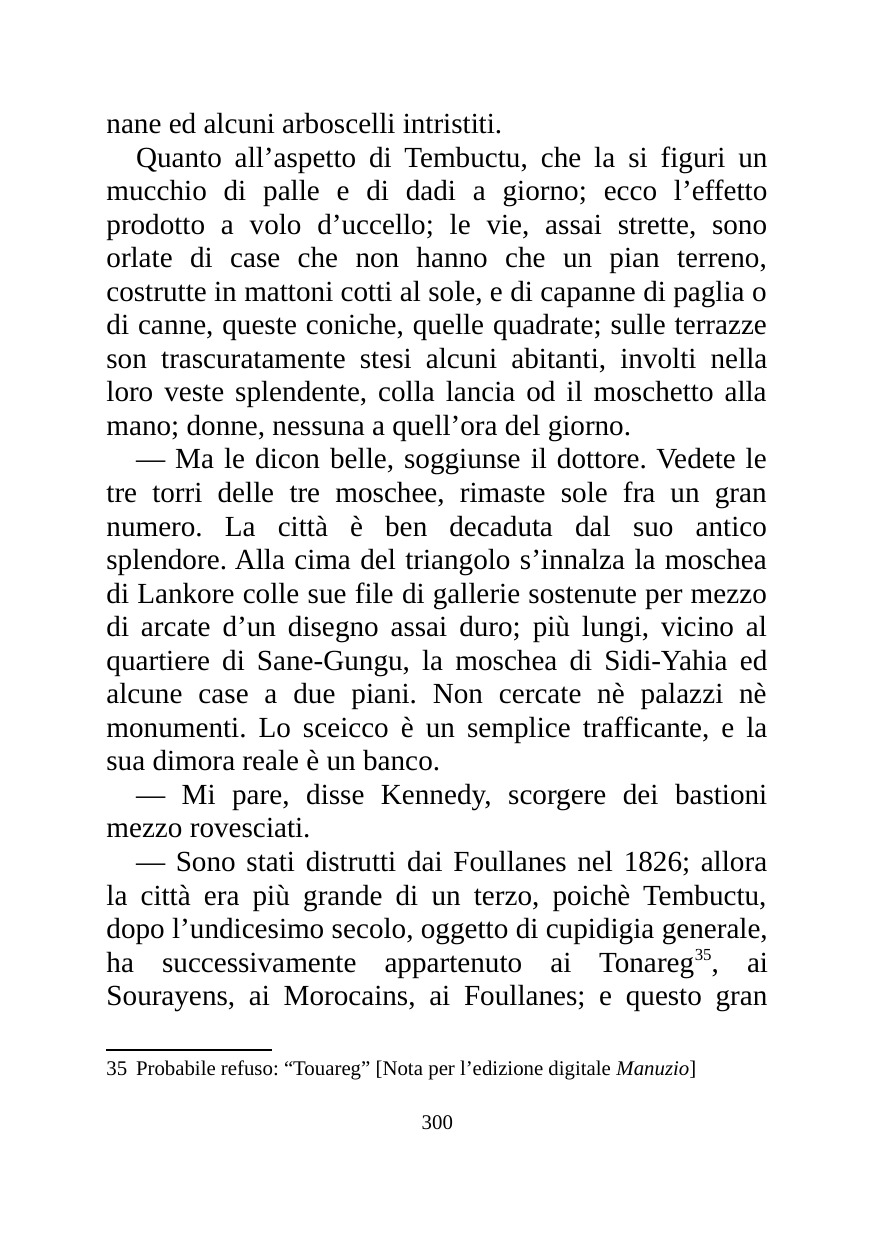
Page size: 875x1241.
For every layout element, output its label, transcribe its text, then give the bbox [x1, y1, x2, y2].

text Quanto all’aspetto di Tembuctu, che la si figuri un mucchio di palle e di dadi a giorno; ecco l’effetto prodotto a volo d’uccello; le vie, assai strette, sono orlate di case che non hanno che un pian terreno, costrutte in mattoni cotti al sole, e di capanne di paglia o di canne, queste coniche, quelle quadrate; sulle terrazze son trascuratamente stesi alcuni abitanti, involti nella loro veste splendente, colla lancia od il moschetto alla mano; donne, nessuna a quell’ora del giorno. [106, 140, 768, 442]
text — Mi pare, disse Kennedy, scorgere dei bastioni mezzo rovesciati. [106, 777, 768, 844]
text — Sono stati distrutti dai Foullanes nel 1826; allora la città era più grande di un terzo, poichè Tembuctu, dopo l’undicesimo secolo, oggetto di cupidigia generale, ha successivamente appartenuto ai Tonareg, ai Sourayens, ai Morocains, ai Foullanes; e questo gran [106, 844, 768, 1012]
text Probabile refuso: “Touareg” [Nota per l’edizione digitale Manuzio] [106, 1056, 768, 1080]
text nane ed alcuni arboscelli intristiti. [106, 106, 768, 140]
text — Ma le dicon belle, soggiunse il dottore. Vedete le tre torri delle tre moschee, rimaste sole fra un gran numero. La città è ben decaduta dal suo antico splendore. Alla cima del triangolo s’innalza la moschea di Lankore colle sue file di gallerie sostenute per mezzo di arcate d’un disegno assai duro; più lungi, vicino al quartiere di Sane-Gungu, la moschea di Sidi-Yahia ed alcune case a due piani. Non cercate nè palazzi nè monumenti. Lo sceicco è un semplice trafficante, e la sua dimora reale è un banco. [106, 442, 768, 777]
